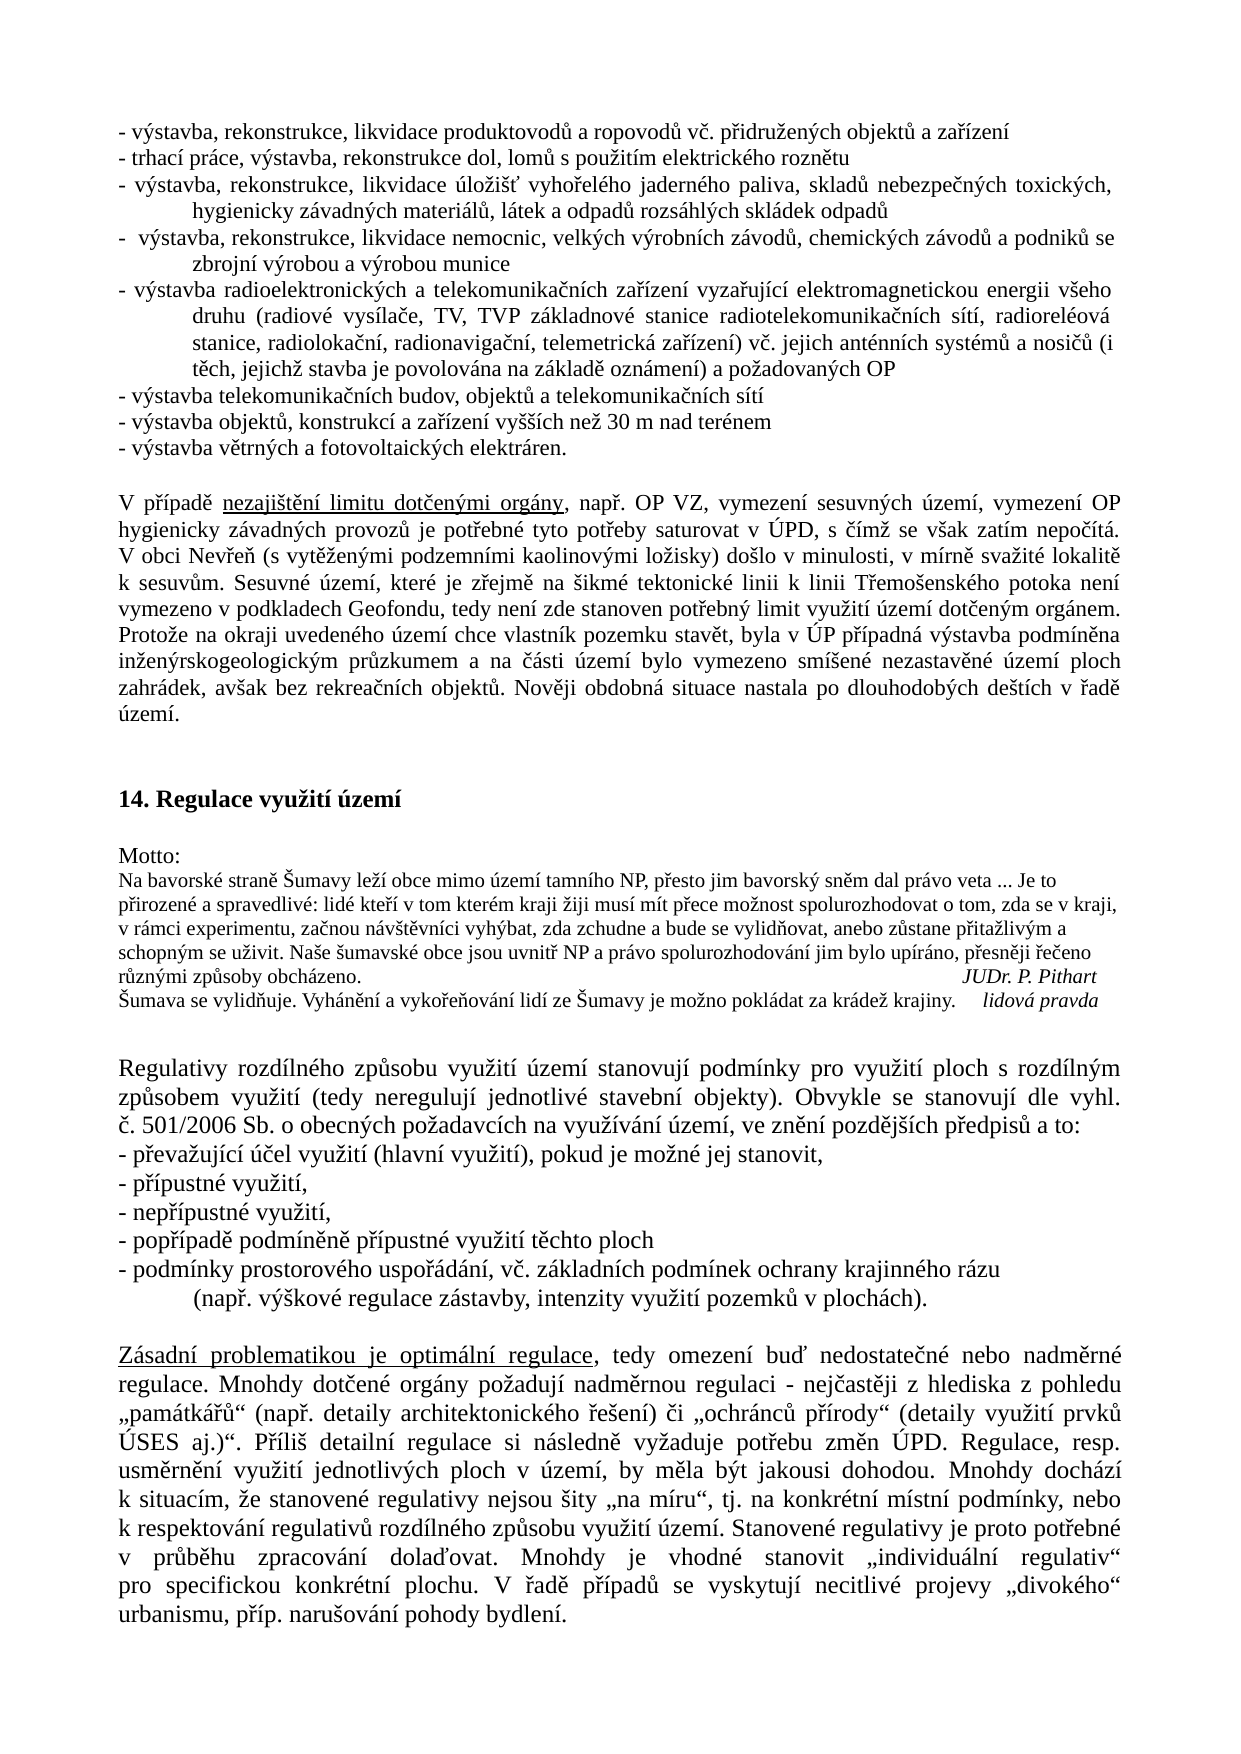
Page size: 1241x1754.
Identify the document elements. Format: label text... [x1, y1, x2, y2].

text - výstavba radioelektronických a telekomunikačních zařízení vyzařující elektromagnetickou energii všeho druhu (radiové vysílače, TV, TVP základnové stanice radiotelekomunikačních sítí, radioreléová stanice, radiolokační, radionavigační, telemetrická zařízení) vč. jejich anténních systémů a nosičů (i těch, jejichž stavba je povolována na základě oznámení) a požadovaných OP [118, 276, 1122, 382]
text - výstavba objektů, konstrukcí a zařízení vyšších než 30 m nad terénem [118, 408, 1122, 434]
text - nepřípustné využití, [118, 1197, 1122, 1226]
text - výstavba, rekonstrukce, likvidace úložišť vyhořelého jaderného paliva, skladů nebezpečných toxických, hygienicky závadných materiálů, látek a odpadů rozsáhlých skládek odpadů [118, 171, 1122, 223]
text Na bavorské straně Šumavy leží obce mimo území tamního NP, přesto jim bavorský sněm dal právo veta ... Je to přirozené a spravedlivé: lidé kteří v tom kterém kraji žiji musí mít přece možnost spolurozhodovat o tom, zda se v kraji, v rámci experimentu, začnou návštěvníci vyhýbat, zda zchudne a bude se vylidňovat, anebo zůstane přitažlivým a schopným se uživit. Naše šumavské obce jsou uvnitř NP a právo spolurozhodování jim bylo upíráno, přesněji řečeno různými způsoby obcházeno. JUDr. P. Pithart [118, 868, 1122, 988]
text V případě nezajištění limitu dotčenými orgány, např. OP VZ, vymezení sesuvných území, vymezení OP hygienicky závadných provozů je potřebné tyto potřeby saturovat v ÚPD, s čímž se však zatím nepočítá. V obci Nevřeň (s vytěženými podzemními kaolinovými ložisky) došlo v minulosti, v mírně svažité lokalitě k sesuvům. Sesuvné území, které je zřejmě na šikmé tektonické linii k linii Třemošenského potoka není vymezeno v podkladech Geofondu, tedy není zde stanoven potřebný limit využití území dotčeným orgánem. Protože na okraji uvedeného území chce vlastník pozemku stavět, byla v ÚP případná výstavba podmíněna inženýrskogeologickým průzkumem a na části území bylo vymezeno smíšené nezastavěné území ploch zahrádek, avšak bez rekreačních objektů. Nověji obdobná situace nastala po dlouhodobých deštích v řadě území. [118, 489, 1122, 727]
text - výstavba, rekonstrukce, likvidace produktovodů a ropovodů vč. přidružených objektů a zařízení [118, 118, 1122, 144]
text Motto: [118, 842, 1122, 868]
text - převažující účel využití (hlavní využití), pokud je možné jej stanovit, [118, 1139, 1122, 1168]
text - trhací práce, výstavba, rekonstrukce dol, lomů s použitím elektrického roznětu [118, 144, 1122, 171]
text Zásadní problematikou je optimální regulace, tedy omezení buď nedostatečné nebo nadměrné regulace. Mnohdy dotčené orgány požadují nadměrnou regulaci - nejčastěji z hlediska z pohledu „památkářů“ (např. detaily architektonického řešení) či „ochránců přírody“ (detaily využití prvků ÚSES aj.)“. Příliš detailní regulace si následně vyžaduje potřebu změn ÚPD. Regulace, resp. usměrnění využití jednotlivých ploch v území, by měla být jakousi dohodou. Mnohdy dochází k situacím, že stanovené regulativy nejsou šity „na míru“, tj. na konkrétní místní podmínky, nebo k respektování regulativů rozdílného způsobu využití území. Stanovené regulativy je proto potřebné v průběhu zpracování dolaďovat. Mnohdy je vhodné stanovit „individuální regulativ“ pro specifickou konkrétní plochu. V řadě případů se vyskytují necitlivé projevy „divokého“ urbanismu, příp. narušování pohody bydlení. [118, 1341, 1122, 1628]
text - podmínky prostorového uspořádání, vč. základních podmínek ochrany krajinného rázu (např. výškové regulace zástavby, intenzity využití pozemků v plochách). [118, 1254, 1122, 1312]
text Šumava se vylidňuje. Vyhánění a vykořeňování lidí ze Šumavy je možno pokládat za krádež krajiny. lidová pravda [118, 988, 1122, 1012]
text 14. Regulace využití území [118, 784, 1122, 813]
text Regulativy rozdílného způsobu využití území stanovují podmínky pro využití ploch s rozdílným způsobem využití (tedy neregulují jednotlivé stavební objekty). Obvykle se stanovují dle vyhl. č. 501/2006 Sb. o obecných požadavcích na využívání území, ve znění pozdějších předpisů a to: [118, 1053, 1122, 1139]
text - výstavba, rekonstrukce, likvidace nemocnic, velkých výrobních závodů, chemických závodů a podniků se zbrojní výrobou a výrobou munice [118, 223, 1122, 276]
text - výstavba telekomunikačních budov, objektů a telekomunikačních sítí [118, 382, 1122, 408]
text - výstavba větrných a fotovoltaických elektráren. [118, 434, 1122, 461]
text - popřípadě podmíněně přípustné využití těchto ploch [118, 1226, 1122, 1254]
text - přípustné využití, [118, 1168, 1122, 1197]
